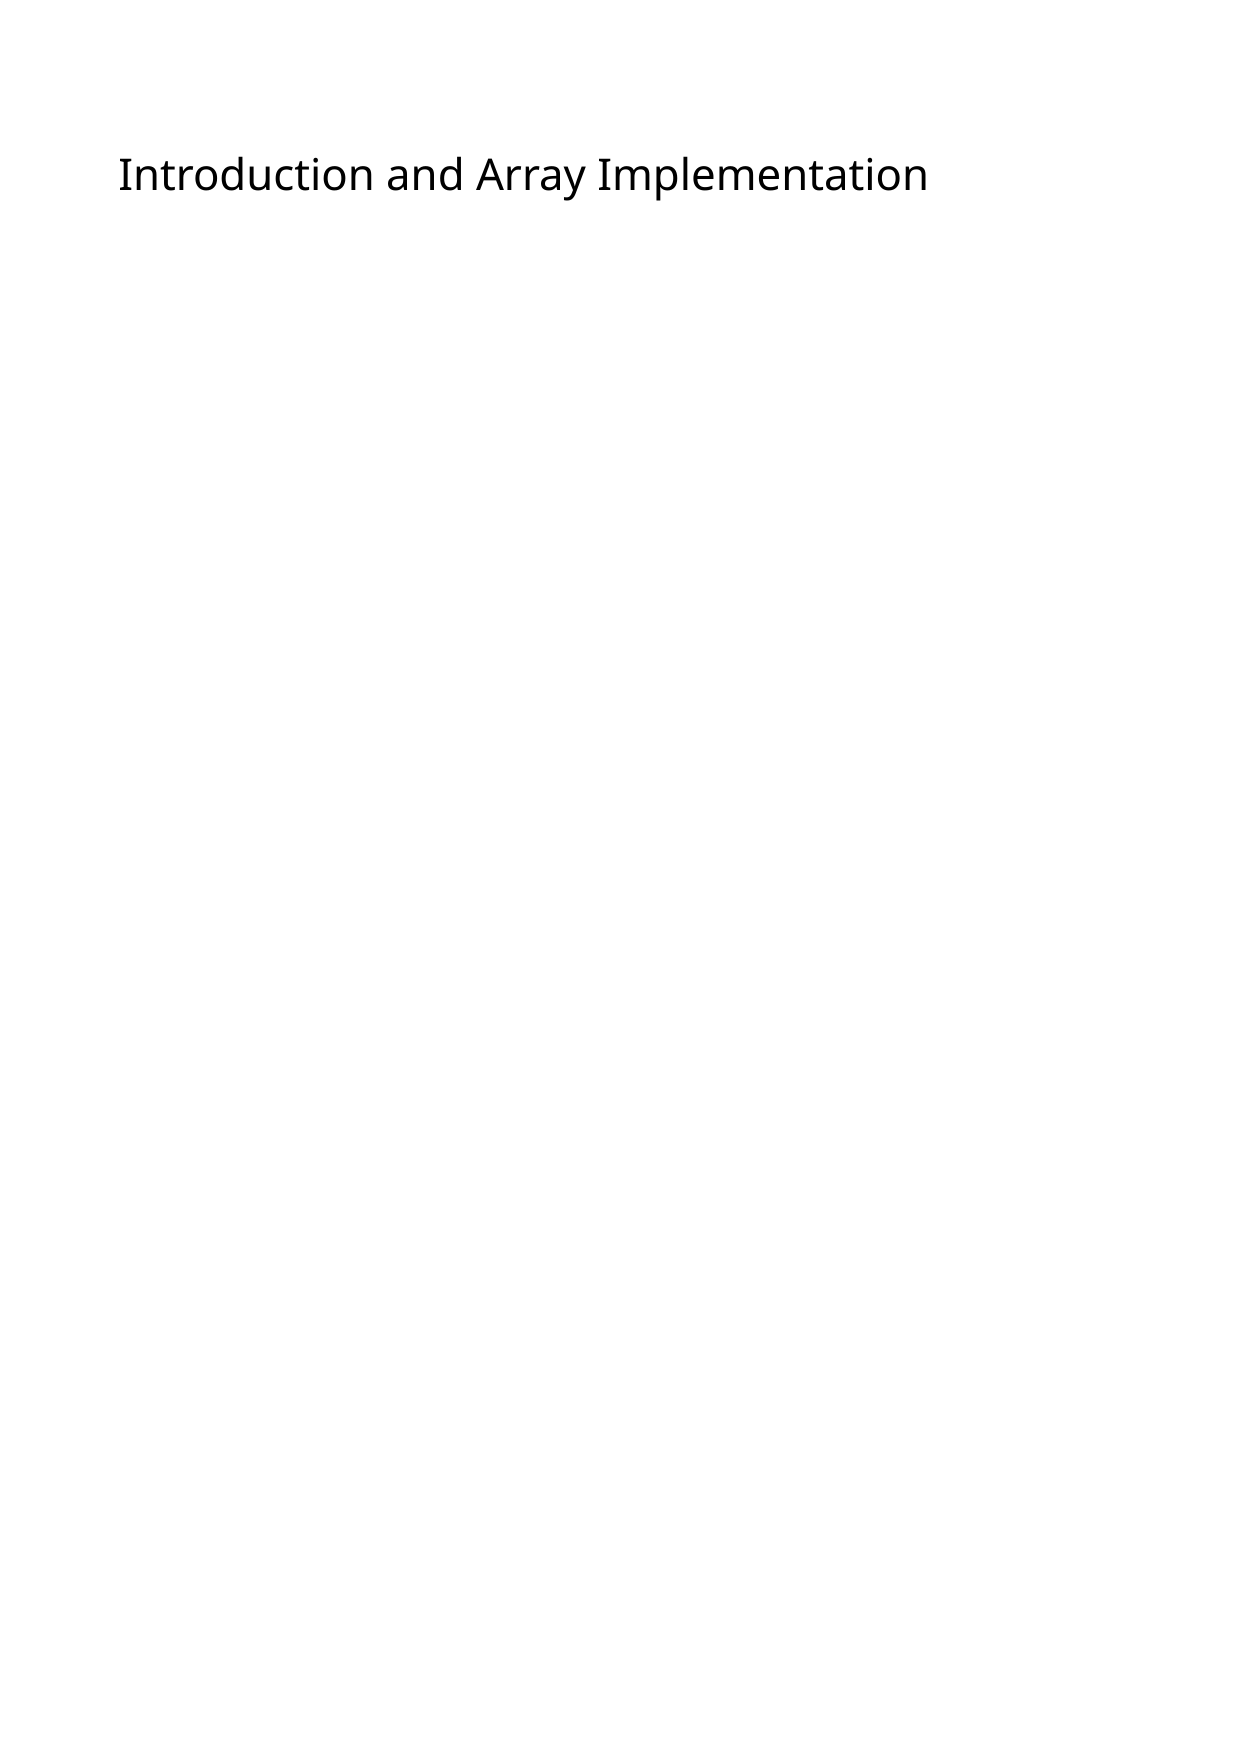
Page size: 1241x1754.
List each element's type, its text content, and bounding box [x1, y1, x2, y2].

subtitle Introduction and Array Implementation [118, 143, 1122, 203]
